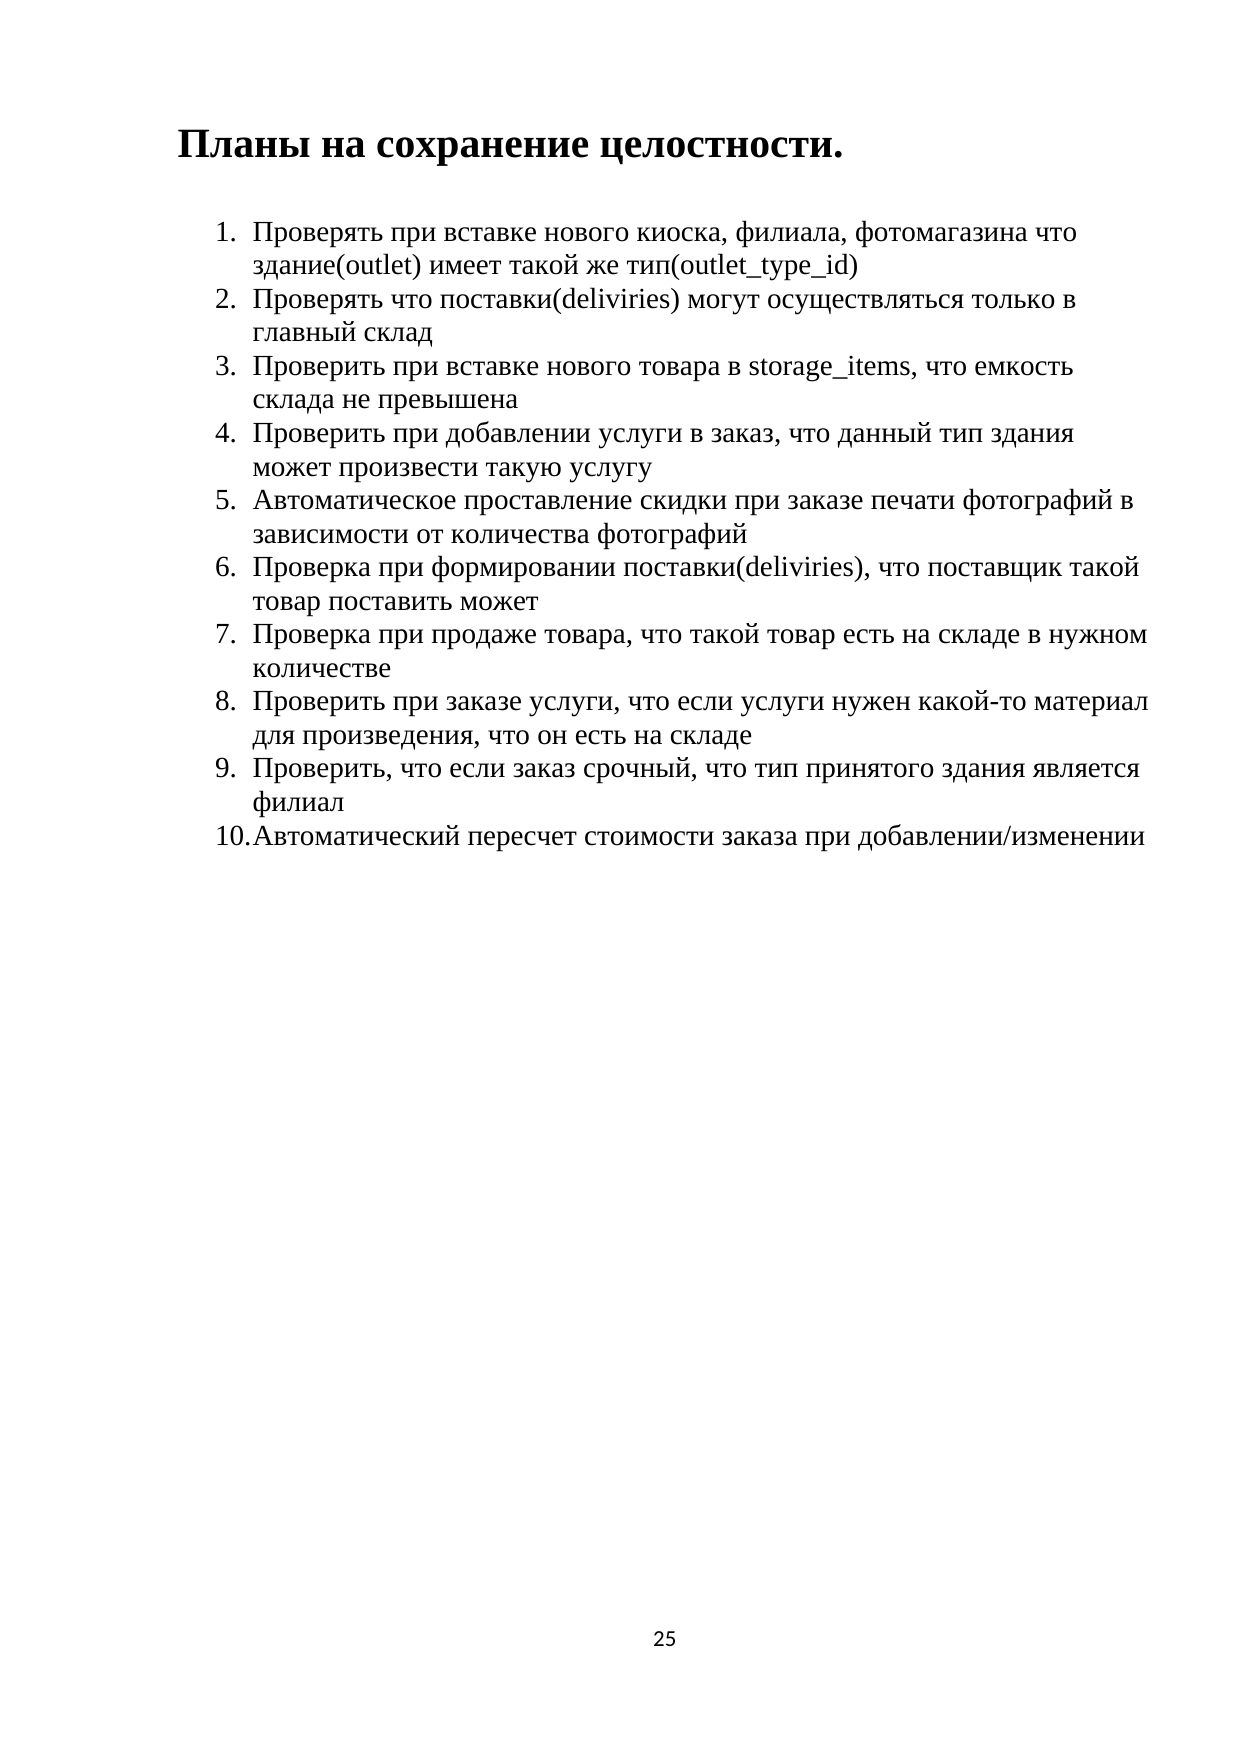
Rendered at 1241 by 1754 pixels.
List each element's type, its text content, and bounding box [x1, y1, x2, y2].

list Проверять при вставке нового киоска, филиала, фотомагазина что здание(outlet) имеет такой же тип(outlet_type_id) [215, 214, 1152, 281]
list Проверить при вставке нового товара в storage_items, что емкость склада не превышена [215, 348, 1152, 415]
text Планы на сохранение целостности. [177, 118, 1152, 166]
list Проверка при формировании поставки(deliviries), что поставщик такой товар поставить может [215, 549, 1152, 616]
list Проверить при заказе услуги, что если услуги нужен какой-то материал для произведения, что он есть на складе [215, 683, 1152, 751]
list Проверка при продаже товара, что такой товар есть на складе в нужном количестве [215, 616, 1152, 683]
list Автоматический пересчет стоимости заказа при добавлении/изменении [215, 818, 1152, 851]
list Проверить при добавлении услуги в заказ, что данный тип здания может произвести такую услугу [215, 415, 1152, 482]
list Проверять что поставки(deliviries) могут осуществляться только в главный склад [215, 281, 1152, 348]
list Проверить, что если заказ срочный, что тип принятого здания является филиал [215, 751, 1152, 818]
list Автоматическое проставление скидки при заказе печати фотографий в зависимости от количества фотографий [215, 482, 1152, 549]
